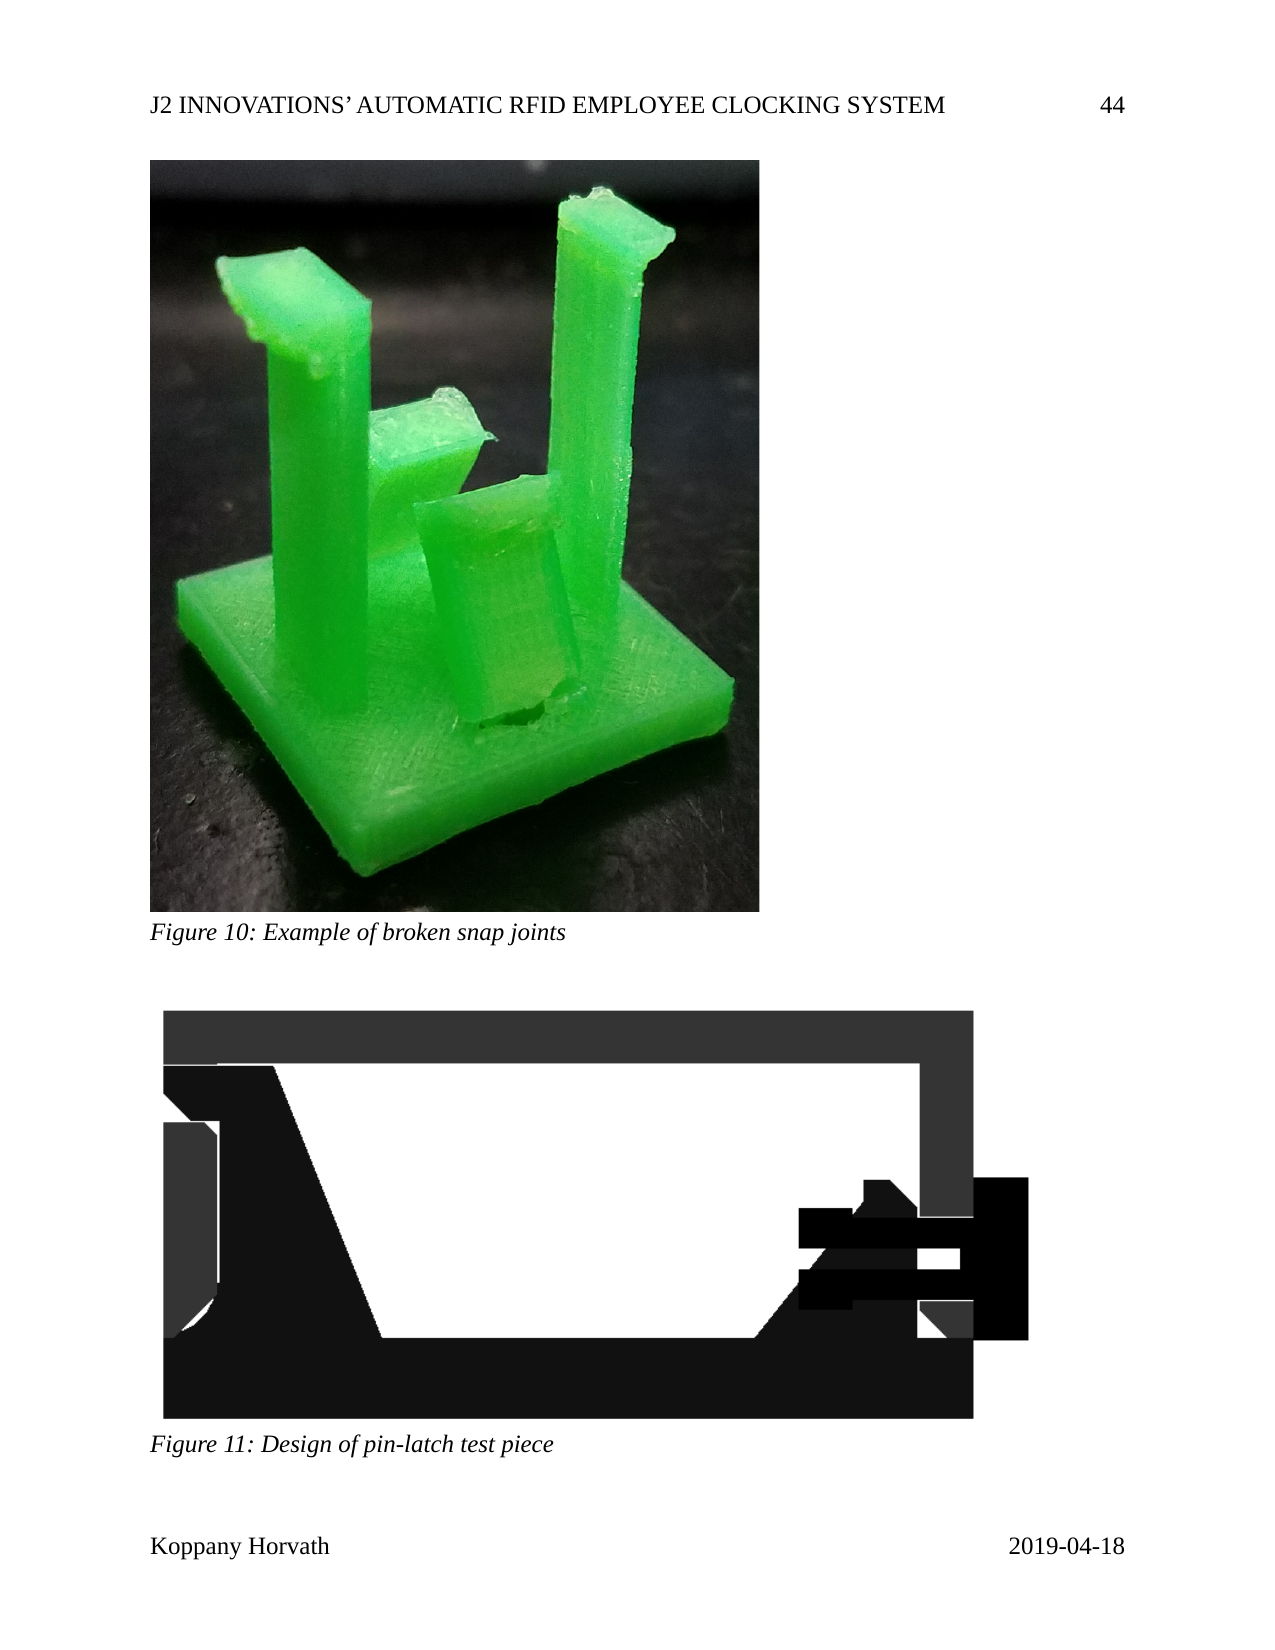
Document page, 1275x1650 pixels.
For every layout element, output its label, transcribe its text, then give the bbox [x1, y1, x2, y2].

text Figure 10: Example of broken snap joints [150, 912, 759, 946]
text Figure 11: Design of pin-latch test piece [150, 1430, 1041, 1458]
picture [150, 160, 760, 912]
picture [150, 1002, 1042, 1430]
